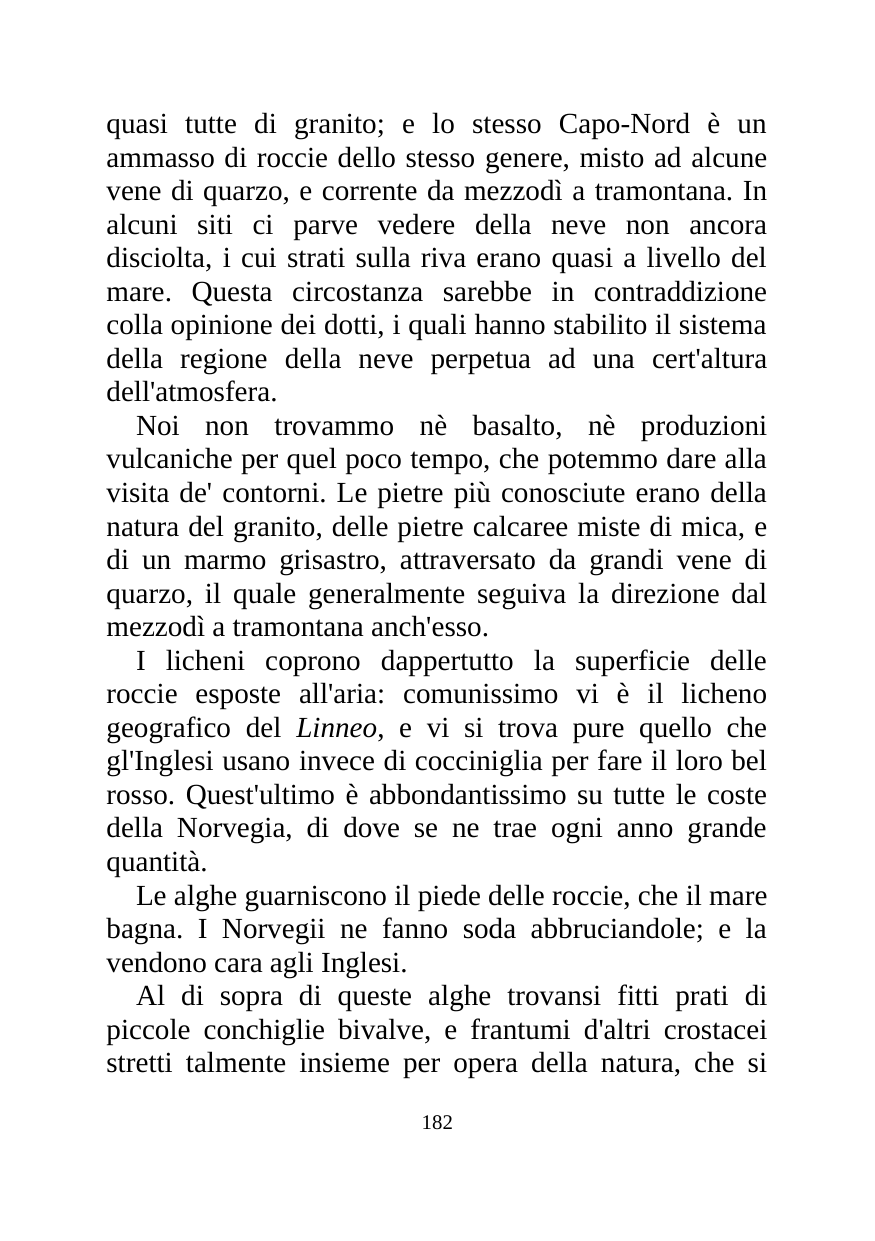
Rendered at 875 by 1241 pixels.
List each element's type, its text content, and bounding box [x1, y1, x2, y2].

text Noi non trovammo nè basalto, nè produzioni vulcaniche per quel poco tempo, che potemmo dare alla visita de' contorni. Le pietre più conosciute erano della natura del granito, delle pietre calcaree miste di mica, e di un marmo grisastro, attraversato da grandi vene di quarzo, il quale generalmente seguiva la direzione dal mezzodì a tramontana anch'esso. [106, 408, 768, 643]
text I licheni coprono dappertutto la superficie delle roccie esposte all'aria: comunissimo vi è il licheno geografico del Linneo, e vi si trova pure quello che gl'Inglesi usano invece di cocciniglia per fare il loro bel rosso. Quest'ultimo è abbondantissimo su tutte le coste della Norvegia, di dove se ne trae ogni anno grande quantità. [106, 643, 768, 878]
text Le alghe guarniscono il piede delle roccie, che il mare bagna. I Norvegii ne fanno soda abbruciandole; e la vendono cara agli Inglesi. [106, 878, 768, 978]
text quasi tutte di granito; e lo stesso Capo-Nord è un ammasso di roccie dello stesso genere, misto ad alcune vene di quarzo, e corrente da mezzodì a tramontana. In alcuni siti ci parve vedere della neve non ancora disciolta, i cui strati sulla riva erano quasi a livello del mare. Questa circostanza sarebbe in contraddizione colla opinione dei dotti, i quali hanno stabilito il sistema della regione della neve perpetua ad una cert'altura dell'atmosfera. [106, 106, 768, 408]
text Al di sopra di queste alghe trovansi fitti prati di piccole conchiglie bivalve, e frantumi d'altri crostacei stretti talmente insieme per opera della natura, che si [106, 978, 768, 1079]
